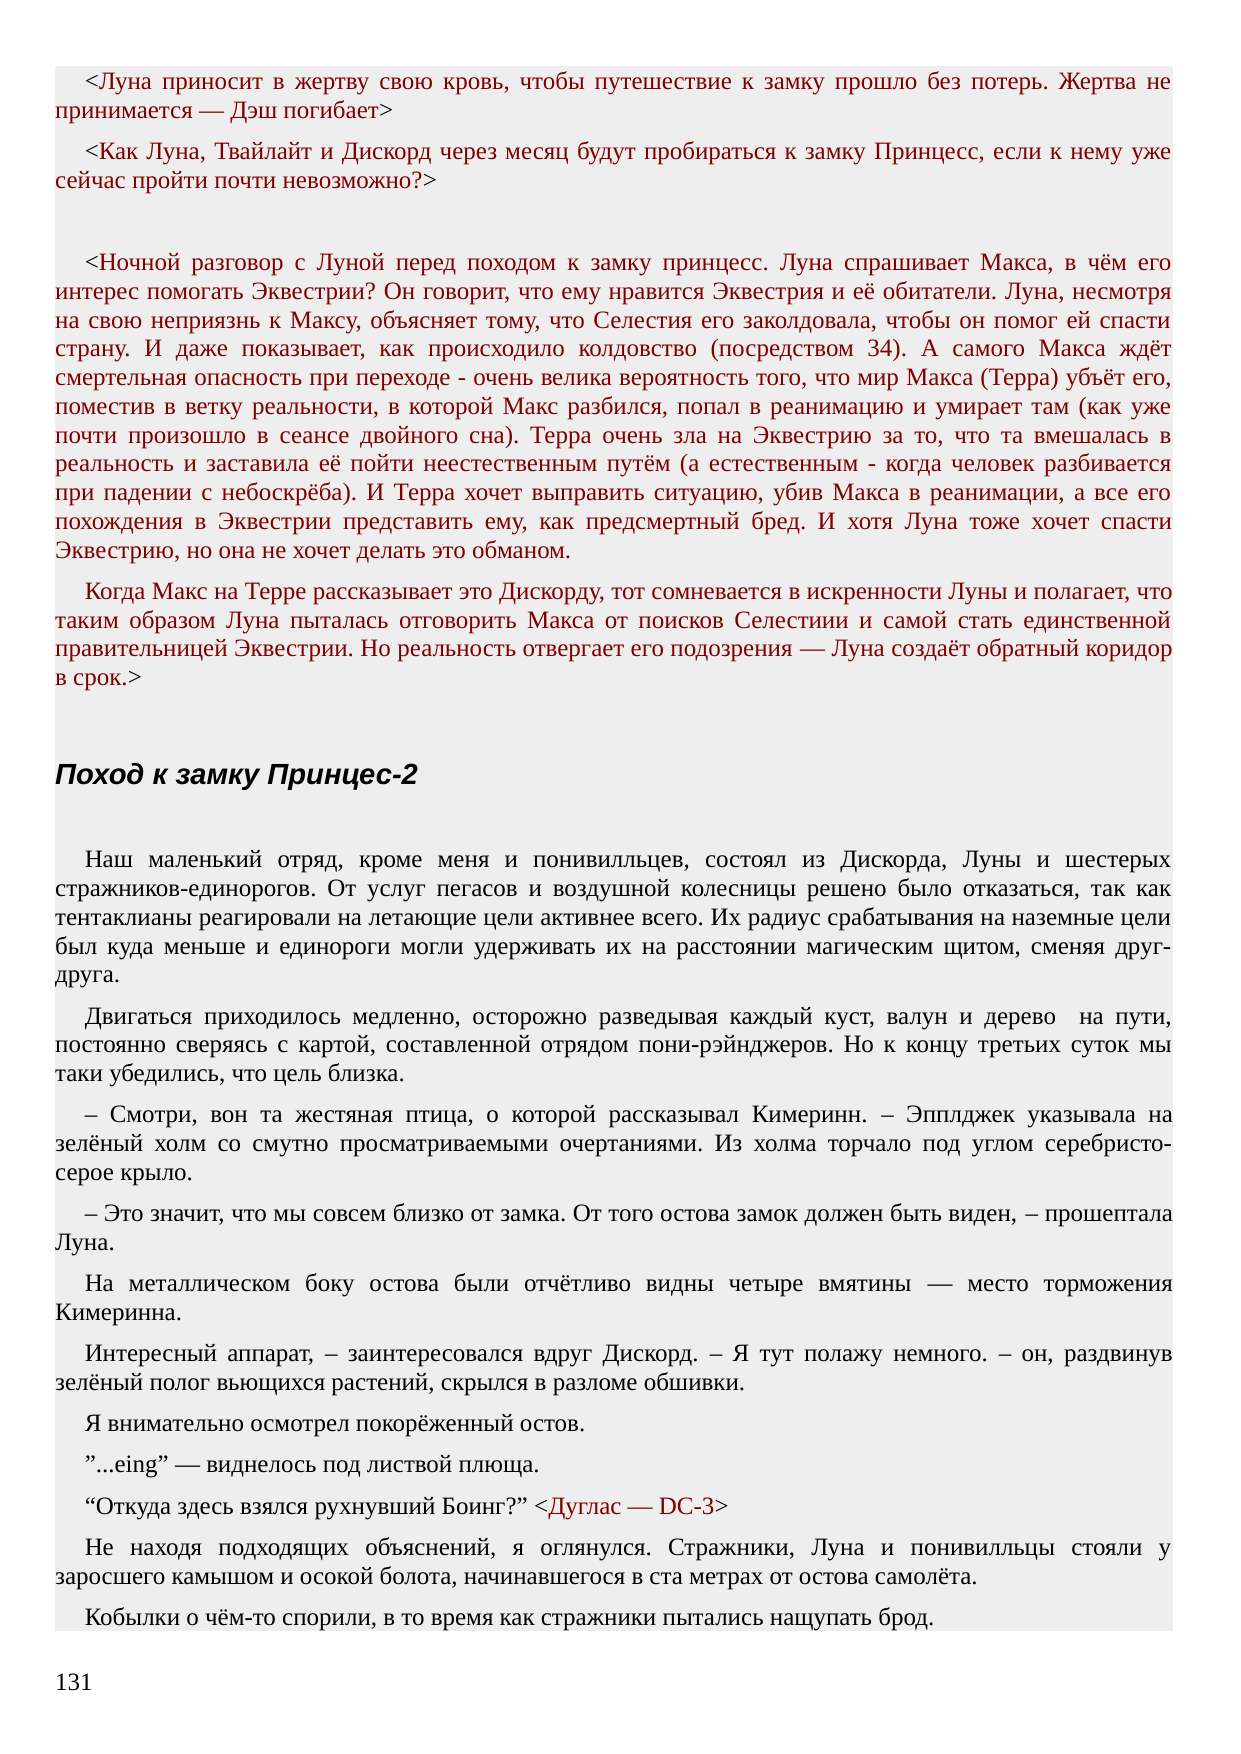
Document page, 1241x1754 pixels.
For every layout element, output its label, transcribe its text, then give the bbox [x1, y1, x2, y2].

text Я внимательно осмотрел покорёженный остов. [55, 1408, 1173, 1437]
text Не находя подходящих объяснений, я оглянулся. Стражники, Луна и понивилльцы стояли у заросшего камышом и осокой болота, начинавшегося в ста метрах от остова самолёта. [55, 1532, 1173, 1589]
text <Ночной разговор с Луной перед походом к замку принцесс. Луна спрашивает Макса, в чём его интерес помогать Эквестрии? Он говорит, что ему нравится Эквестрия и её обитатели. Луна, несмотря на свою неприязнь к Максу, объясняет тому, что Селестия его заколдовала, чтобы он помог ей спасти страну. И даже показывает, как происходило колдовство (посредством 34). А самого Макса ждёт смертельная опасность при переходе - очень велика вероятность того, что мир Макса (Терра) убъёт его, поместив в ветку реальности, в которой Макс разбился, попал в реанимацию и умирает там (как уже почти произошло в сеансе двойного сна). Терра очень зла на Эквестрию за то, что та вмешалась в реальность и заставила её пойти неестественным путём (а естественным - когда человек разбивается при падении с небоскрёба). И Терра хочет выправить ситуацию, убив Макса в реанимации, а все его похождения в Эквестрии представить ему, как предсмертный бред. И хотя Луна тоже хочет спасти Эквестрию, но она не хочет делать это обманом. [55, 247, 1173, 563]
text ”...eing” — виднелось под листвой плюща. [55, 1449, 1173, 1478]
text <Луна приносит в жертву свою кровь, чтобы путешествие к замку прошло без потерь. Жертва не принимается — Дэш погибает> [55, 66, 1173, 123]
text Кобылки о чём-то спорили, в то время как стражники пытались нащупать брод. [55, 1602, 1173, 1631]
text <Как Луна, Твайлайт и Дискорд через месяц будут пробираться к замку Принцесс, если к нему уже сейчас пройти почти невозможно?> [55, 136, 1173, 193]
text Интересный аппарат, – заинтересовался вдруг Дискорд. – Я тут полажу немного. – он, раздвинув зелёный полог вьющихся растений, скрылся в разломе обшивки. [55, 1338, 1173, 1396]
text – Смотри, вон та жестяная птица, о которой рассказывал Кимеринн. – Эпплджек указывала на зелёный холм со смутно просматриваемыми очертаниями. Из холма торчало под углом серебристо-серое крыло. [55, 1099, 1173, 1186]
text Двигаться приходилось медленно, осторожно разведывая каждый куст, валун и дерево на пути, постоянно сверяясь с картой, составленной отрядом пони-рэйнджеров. Но к концу третьих суток мы таки убедились, что цель близка. [55, 1001, 1173, 1087]
text Когда Макс на Терре рассказывает это Дискорду, тот сомневается в искренности Луны и полагает, что таким образом Луна пыталась отговорить Макса от поисков Селестиии и самой стать единственной правительницей Эквестрии. Но реальность отвергает его подозрения — Луна создаёт обратный коридор в срок.> [55, 576, 1173, 691]
text Наш маленький отряд, кроме меня и понивилльцев, состоял из Дискорда, Луны и шестерых стражников-единорогов. От услуг пегасов и воздушной колесницы решено было отказаться, так как тентаклианы реагировали на летающие цели активнее всего. Их радиус срабатывания на наземные цели был куда меньше и единороги могли удерживать их на расстоянии магическим щитом, сменяя друг-друга. [55, 844, 1173, 988]
text “Откуда здесь взялся рухнувший Боинг?” <Дуглас — DC-3> [55, 1491, 1173, 1519]
subtitle Поход к замку Принцес-2 [55, 757, 1173, 791]
text – Это значит, что мы совсем близко от замка. От того остова замок должен быть виден, – прошептала Луна. [55, 1198, 1173, 1256]
text На металлическом боку остова были отчётливо видны четыре вмятины — место торможения Кимеринна. [55, 1268, 1173, 1326]
